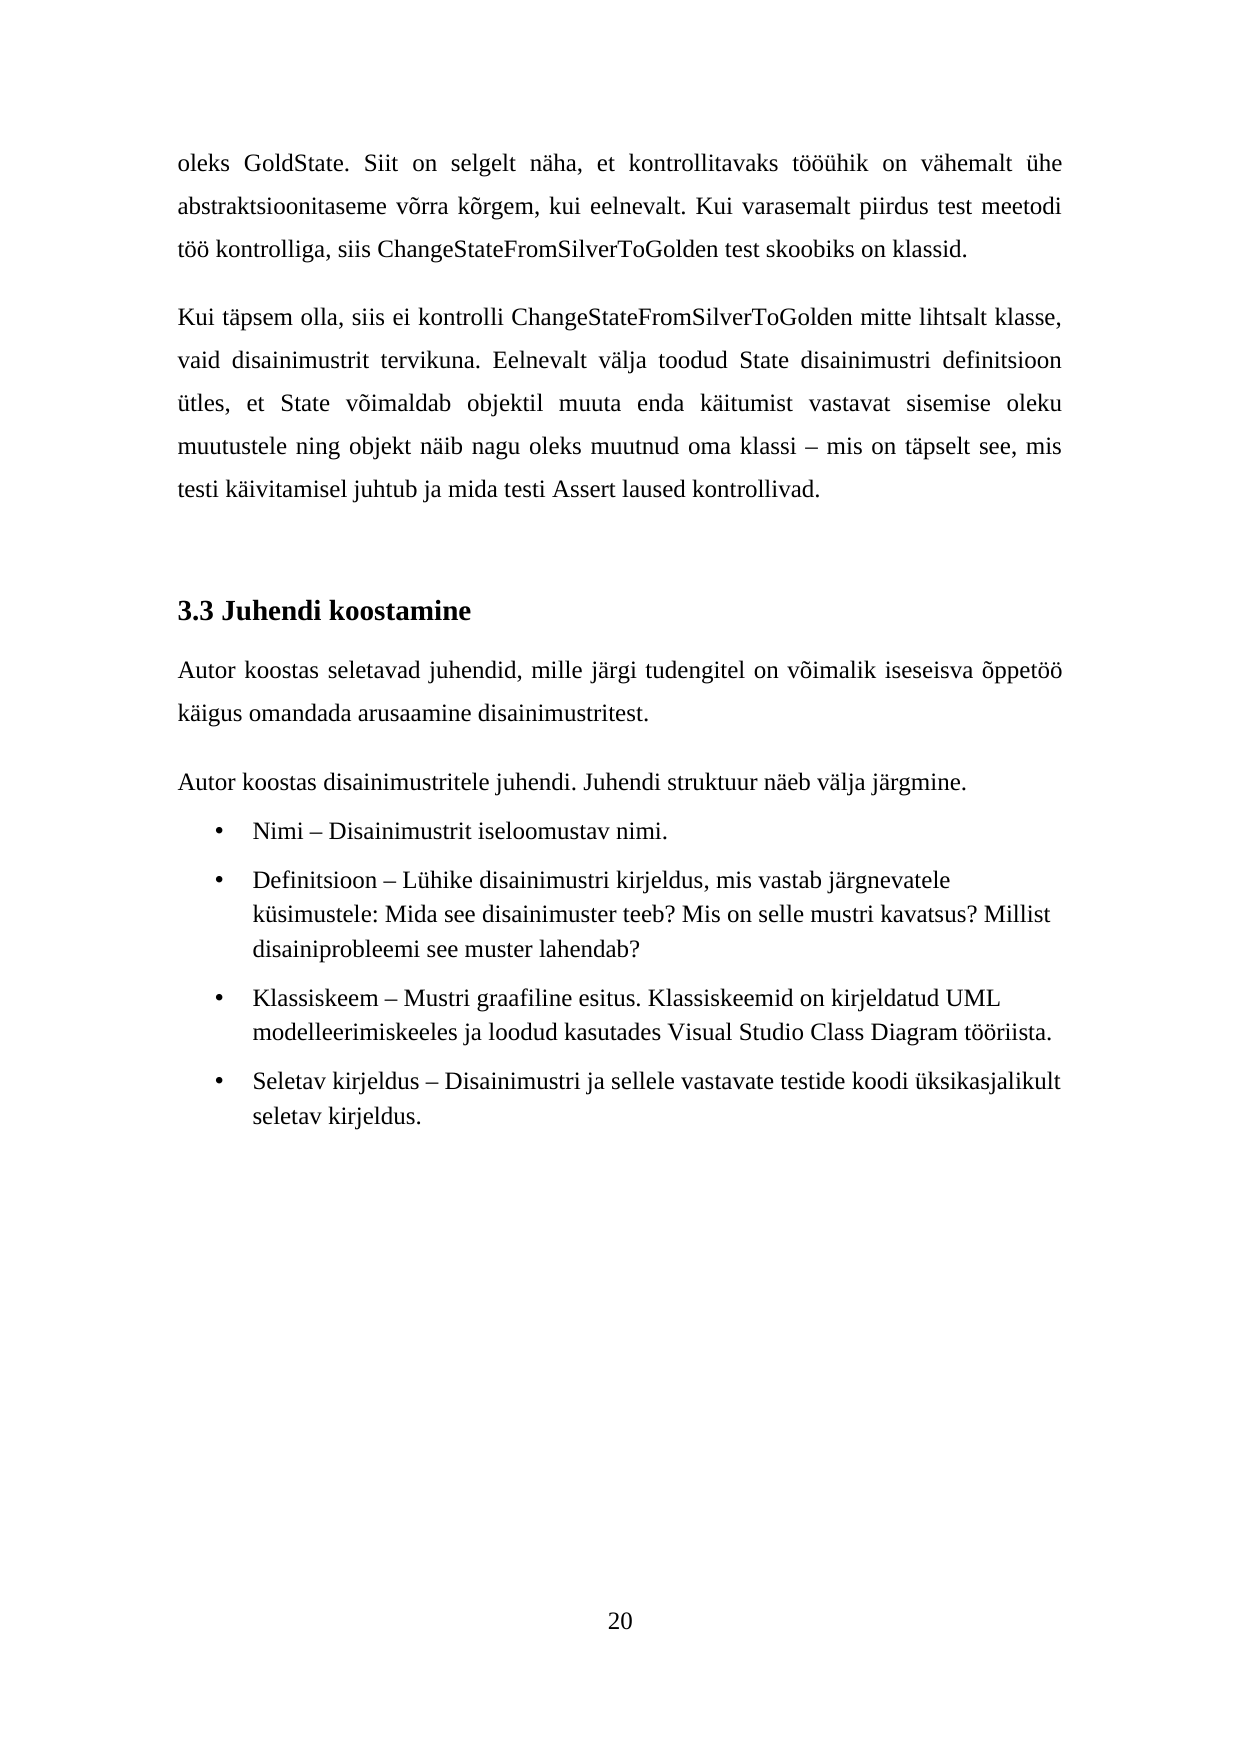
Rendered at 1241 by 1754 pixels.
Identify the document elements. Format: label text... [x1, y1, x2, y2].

list Definitsioon – Lühike disainimustri kirjeldus, mis vastab järgnevatele küsimustele: Mida see disainimuster teeb? Mis on selle mustri kavatsus? Millist disainiprobleemi see muster lahendab? [215, 865, 1063, 962]
list Nimi – Disainimustrit iseloomustav nimi. [215, 816, 1063, 844]
subtitle Juhendi koostamine [177, 593, 1063, 626]
text Autor koostas disainimustritele juhendi. Juhendi struktuur näeb välja järgmine. [177, 767, 1063, 795]
list Seletav kirjeldus – Disainimustri ja sellele vastavate testide koodi üksikasjalikult seletav kirjeldus. [215, 1066, 1063, 1129]
list Klassiskeem – Mustri graafiline esitus. Klassiskeemid on kirjeldatud UML modelleerimiskeeles ja loodud kasutades Visual Studio Class Diagram tööriista. [215, 983, 1063, 1046]
text Kui täpsem olla, siis ei kontrolli ChangeStateFromSilverToGolden mitte lihtsalt klasse, vaid disainimustrit tervikuna. Eelnevalt välja toodud State disainimustri definitsioon ütles, et State võimaldab objektil muuta enda käitumist vastavat sisemise oleku muutustele ning objekt näib nagu oleks muutnud oma klassi – mis on täpselt see, mis testi käivitamisel juhtub ja mida testi Assert laused kontrollivad. [177, 302, 1063, 503]
text oleks GoldState. Siit on selgelt näha, et kontrollitavaks tööühik on vähemalt ühe abstraktsioonitaseme võrra kõrgem, kui eelnevalt. Kui varasemalt piirdus test meetodi töö kontrolliga, siis ChangeStateFromSilverToGolden test skoobiks on klassid. [177, 148, 1063, 263]
text Autor koostas seletavad juhendid, mille järgi tudengitel on võimalik iseseisva õppetöö käigus omandada arusaamine disainimustritest. [177, 655, 1063, 727]
